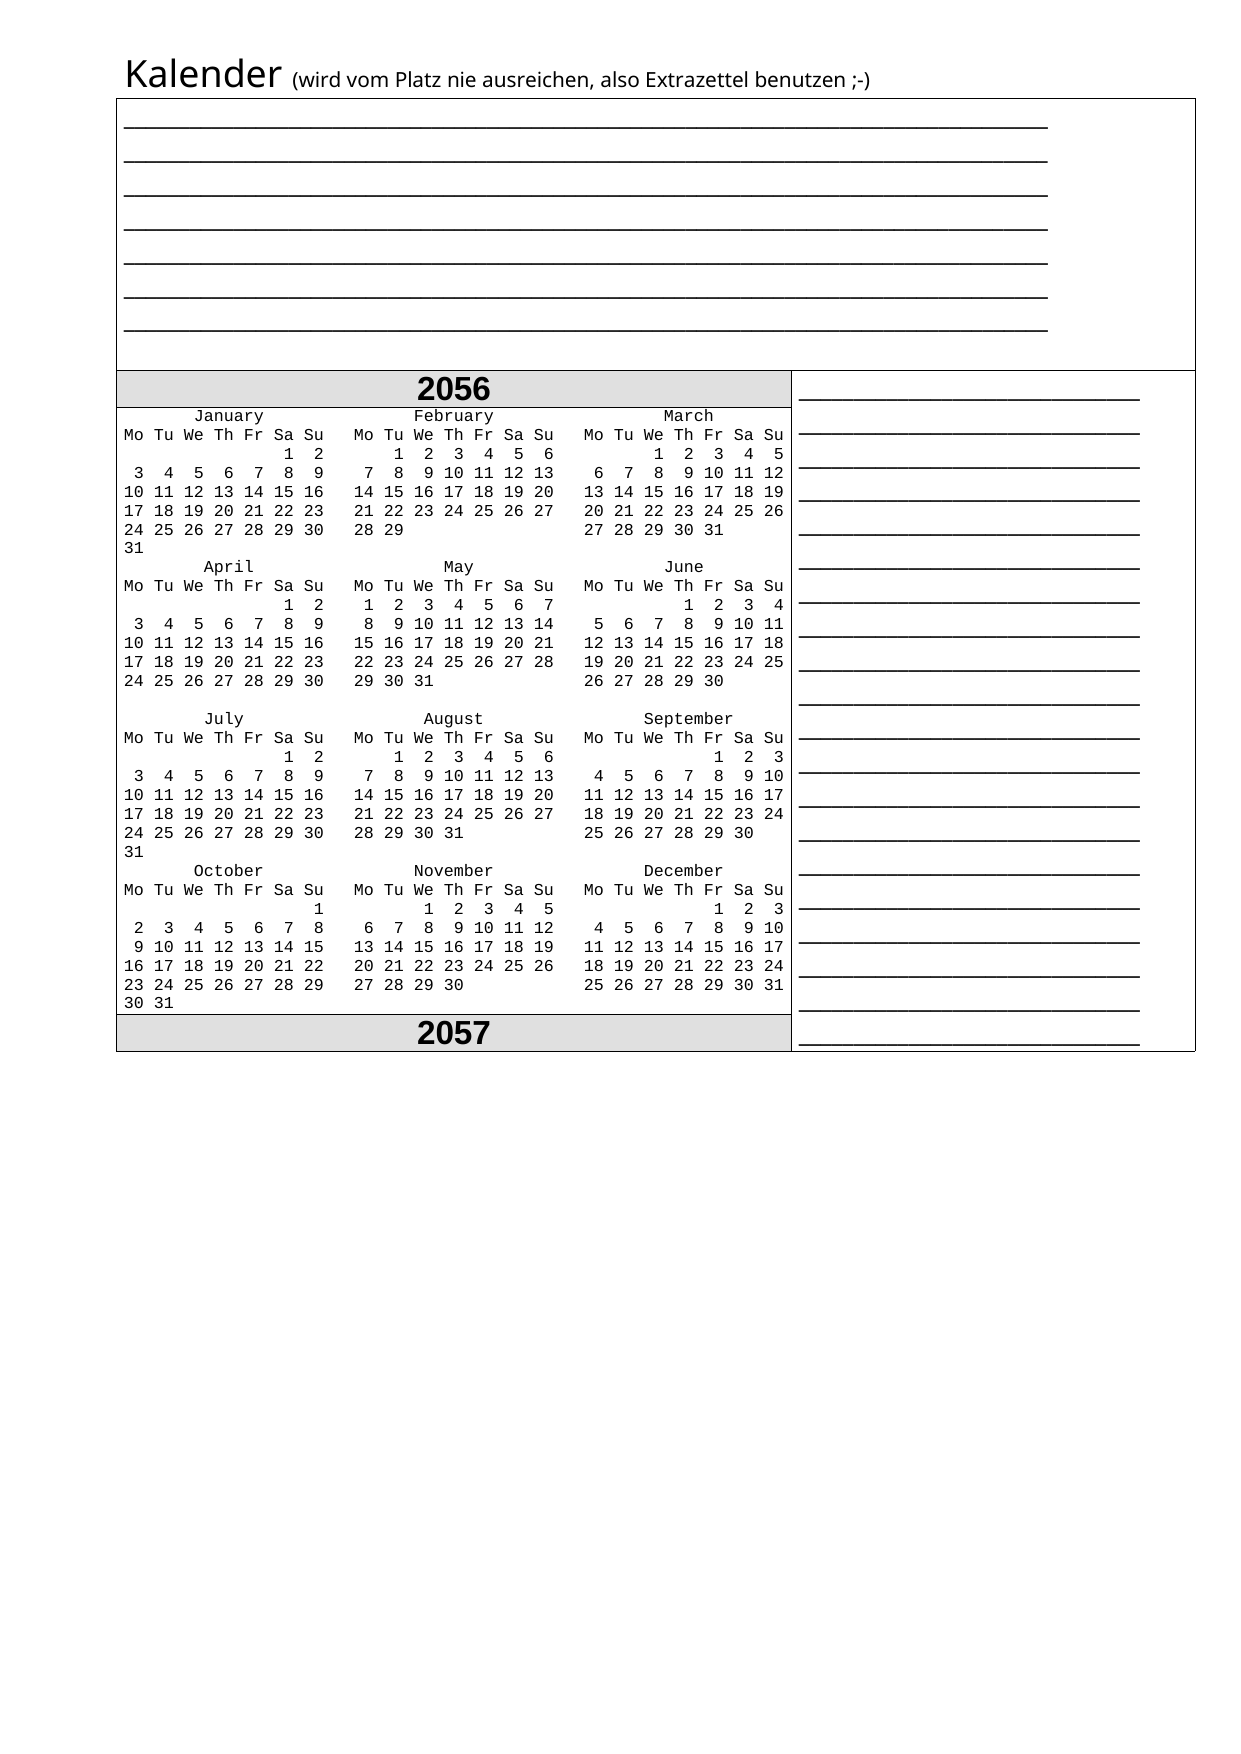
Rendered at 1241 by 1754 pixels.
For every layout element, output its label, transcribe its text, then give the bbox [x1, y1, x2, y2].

table_cell January February March Mo Tu We Th Fr Sa Su Mo Tu We Th Fr Sa Su Mo Tu We Th Fr Sa Su 1 2 1 2 3 4 5 6 1 2 3 4 5 3 4 5 6 7 8 9 7 8 9 10 11 12 13 6 7 8 9 10 11 12 10 11 12 13 14 15 16 14 15 16 17 18 19 20 13 14 15 16 17 18 19 17 18 19 20 21 22 23 21 22 23 24 25 26 27 20 21 22 23 24 25 26 24 25 26 27 28 29 30 28 29 27 28 29 30 31 31 April May June Mo Tu We Th Fr Sa Su Mo Tu We Th Fr Sa Su Mo Tu We Th Fr Sa Su 1 2 1 2 3 4 5 6 7 1 2 3 4 3 4 5 6 7 8 9 8 9 10 11 12 13 14 5 6 7 8 9 10 11 10 11 12 13 14 15 16 15 16 17 18 19 20 21 12 13 14 15 16 17 18 17 18 19 20 21 22 23 22 23 24 25 26 27 28 19 20 21 22 23 24 25 24 25 26 27 28 29 30 29 30 31 26 27 28 29 30 July August September Mo Tu We Th Fr Sa Su Mo Tu We Th Fr Sa Su Mo Tu We Th Fr Sa Su 1 2 1 2 3 4 5 6 1 2 3 3 4 5 6 7 8 9 7 8 9 10 11 12 13 4 5 6 7 8 9 10 10 11 12 13 14 15 16 14 15 16 17 18 19 20 11 12 13 14 15 16 17 17 18 19 20 21 22 23 21 22 23 24 25 26 27 18 19 20 21 22 23 24 24 25 26 27 28 29 30 28 29 30 31 25 26 27 28 29 30 31 October November December Mo Tu We Th Fr Sa Su Mo Tu We Th Fr Sa Su Mo Tu We Th Fr Sa Su 1 1 2 3 4 5 1 2 3 2 3 4 5 6 7 8 6 7 8 9 10 11 12 4 5 6 7 8 9 10 9 10 11 12 13 14 15 13 14 15 16 17 18 19 11 12 13 14 15 16 17 16 17 18 19 20 21 22 20 21 22 23 24 25 26 18 19 20 21 22 23 24 23 24 25 26 27 28 29 27 28 29 30 25 26 27 28 29 30 31 30 31 [117, 408, 791, 1014]
text Kalender (wird vom Platz nie ausreichen, also Extrazettel benutzen ;-) [124, 47, 1193, 98]
table_cell 2057 [117, 1015, 791, 1051]
table_cell _______________________________ _______________________________ _______________________________ _______________________________ _______________________________ _______________________________ _______________________________ _______________________________ _______________________________ _______________________________ _______________________________ _______________________________ _______________________________ _______________________________ _______________________________ _______________________________ _______________________________ _______________________________ _______________________________ _______________________________ [792, 371, 1195, 1051]
table_header ____________________________________________________________________________________ ____________________________________________________________________________________ ____________________________________________________________________________________ ____________________________________________________________________________________ ____________________________________________________________________________________ ____________________________________________________________________________________ ____________________________________________________________________________________ [117, 99, 1195, 370]
table_header 2056 [117, 371, 791, 407]
